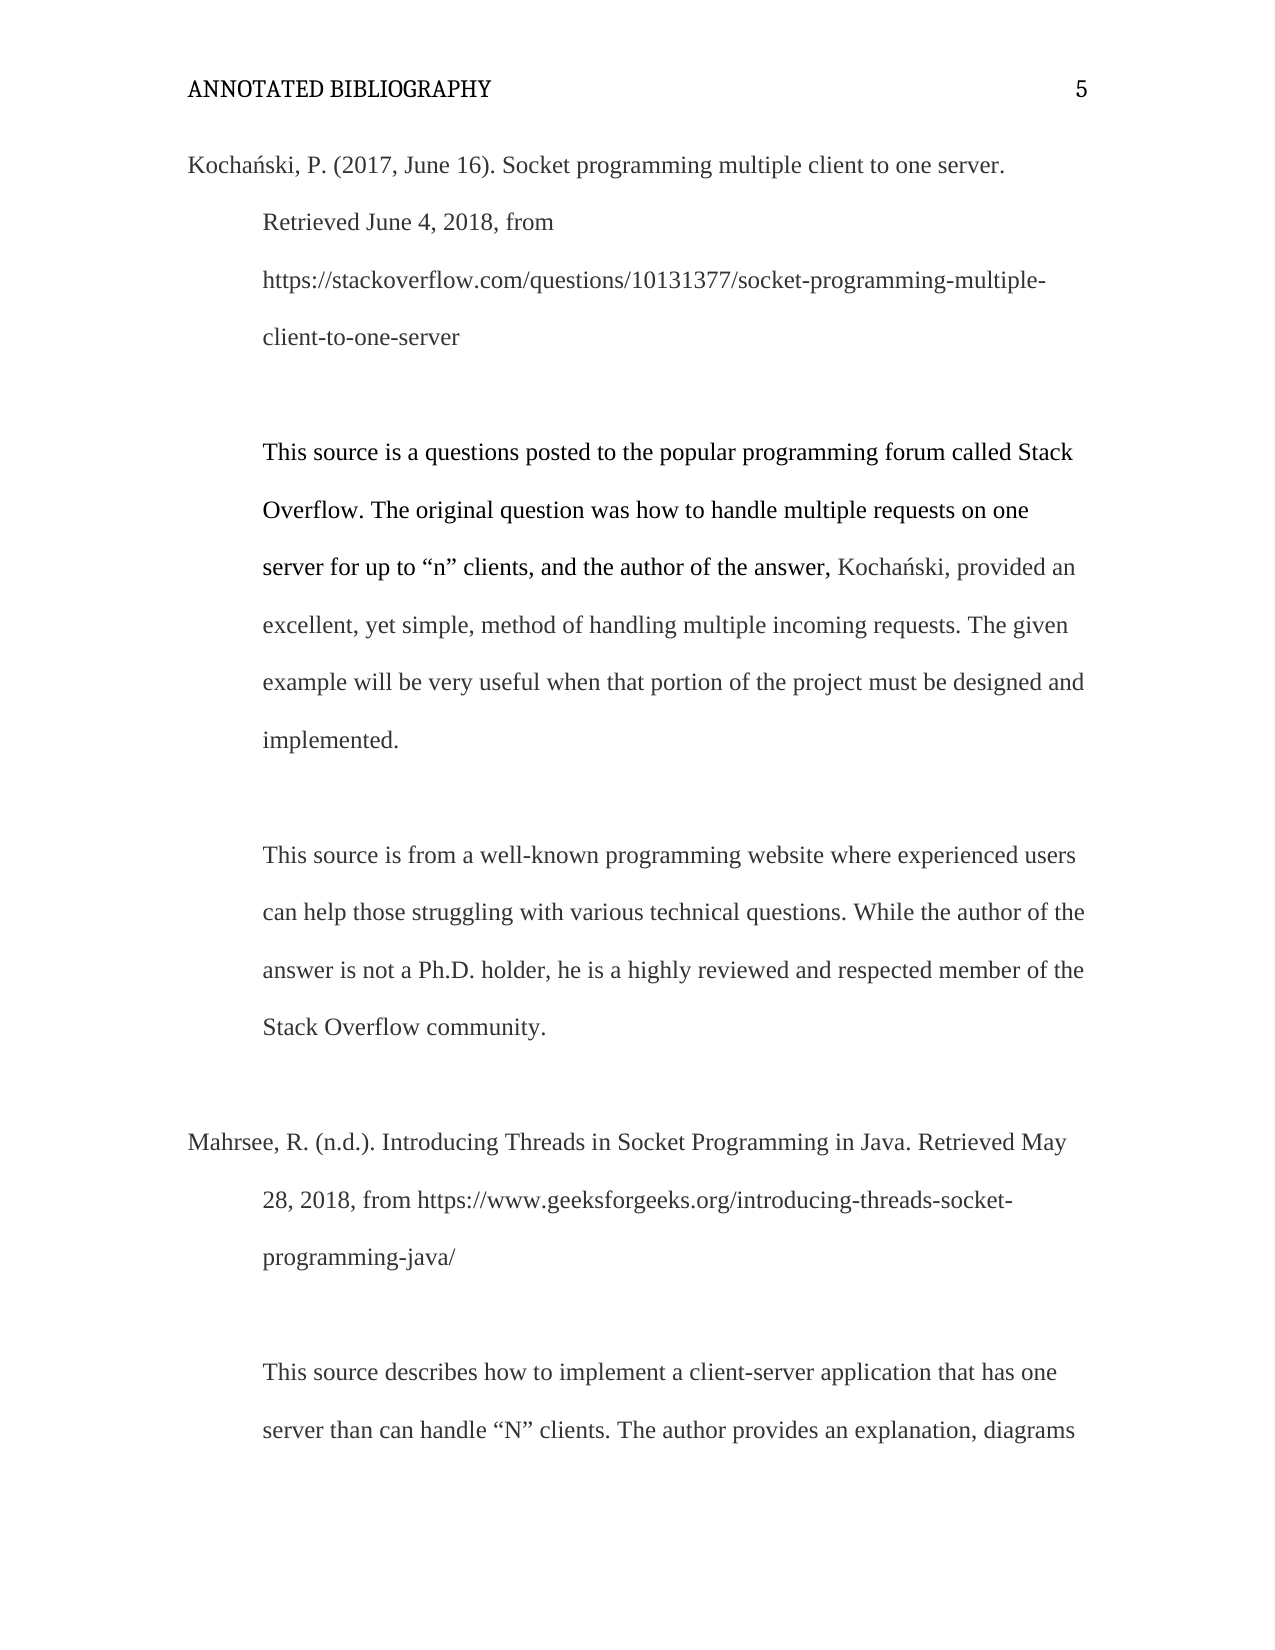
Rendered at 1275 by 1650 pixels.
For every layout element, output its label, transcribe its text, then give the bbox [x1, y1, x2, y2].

text Mahrsee, R. (n.d.). Introducing Threads in Socket Programming in Java. Retrieved May 28, 2018, from https://www.geeksforgeeks.org/introducing-threads-socket-programming-java/ [187, 1127, 1087, 1271]
text Kochański, P. (2017, June 16). Socket programming multiple client to one server. Retrieved June 4, 2018, from https://stackoverflow.com/questions/10131377/socket-programming-multiple-client-to-one-server [187, 150, 1087, 351]
text This source is from a well-known programming website where experienced users can help those struggling with various technical questions. While the author of the answer is not a Ph.D. holder, he is a highly reviewed and respected member of the Stack Overflow community. [187, 840, 1087, 1041]
text This source is a questions posted to the popular programming forum called Stack Overflow. The original question was how to handle multiple requests on one server for up to “n” clients, and the author of the answer, Kochański, provided an excellent, yet simple, method of handling multiple incoming requests. The given example will be very useful when that portion of the project must be designed and implemented. [187, 437, 1087, 754]
text This source describes how to implement a client-server application that has one server than can handle “N” clients. The author provides an explanation, diagrams [187, 1357, 1087, 1444]
